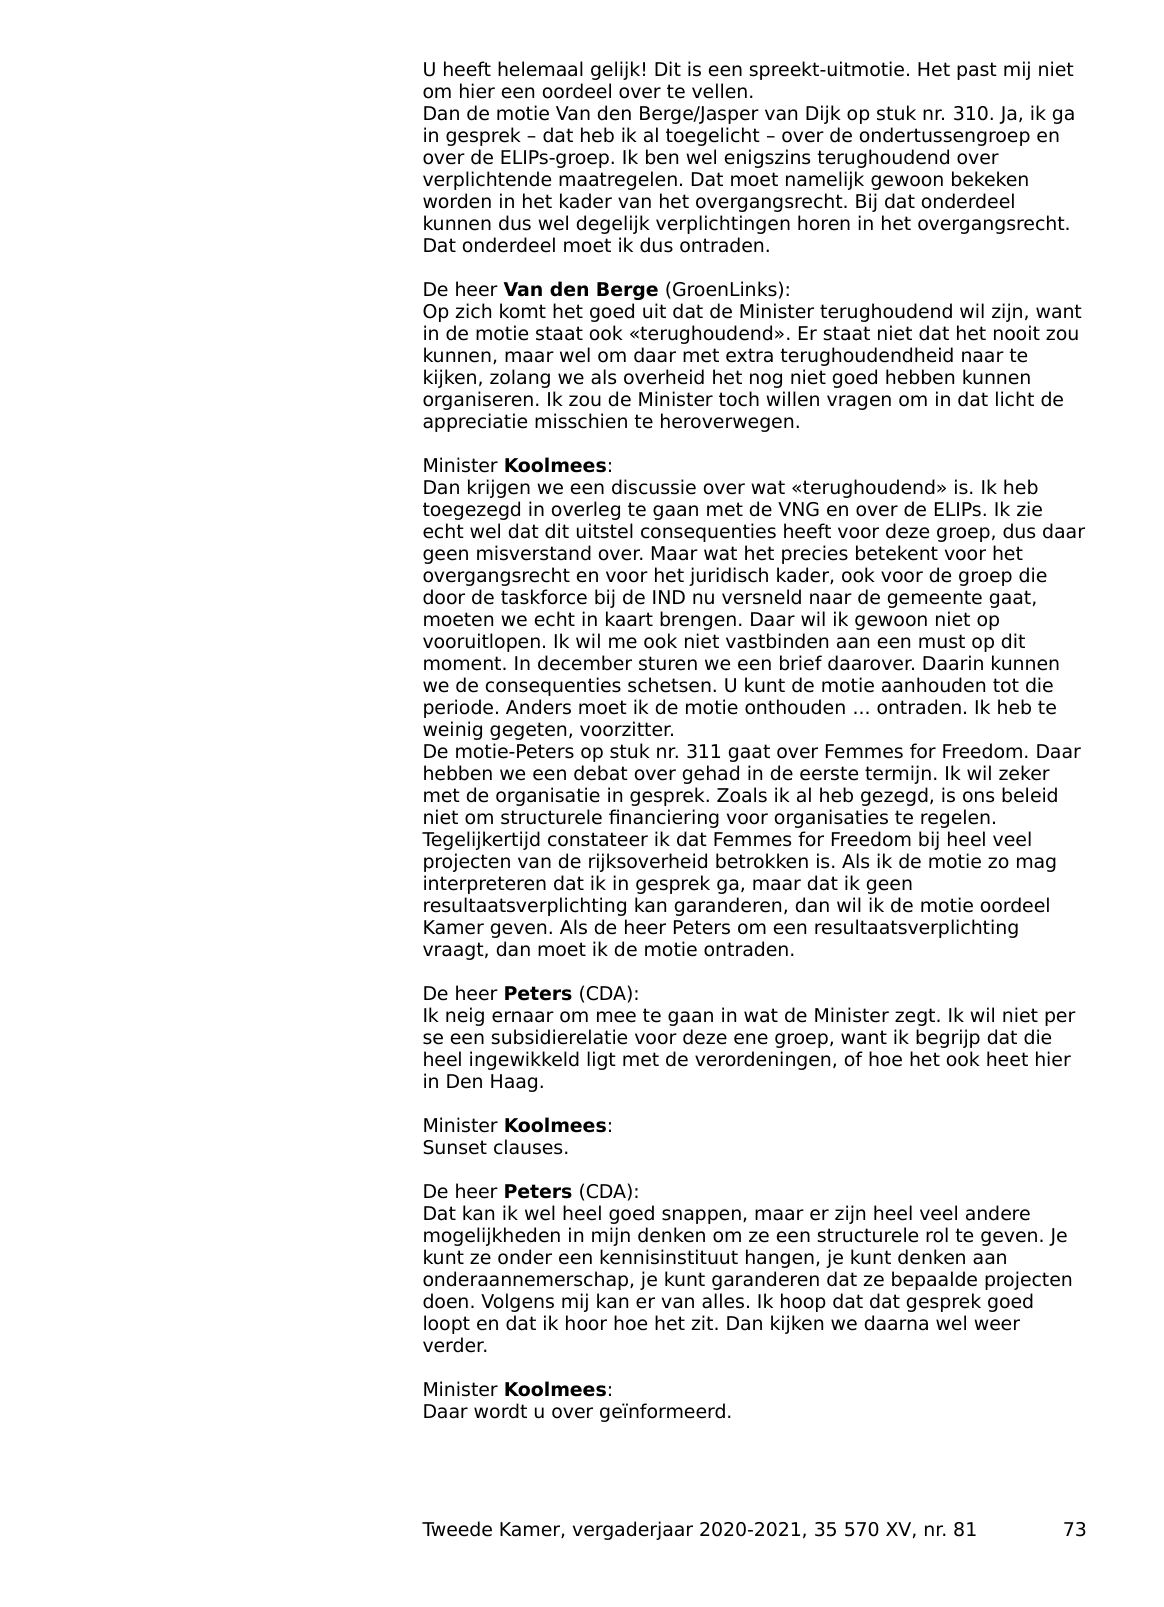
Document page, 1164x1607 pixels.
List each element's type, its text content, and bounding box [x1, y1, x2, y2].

text Sunset clauses. [422, 1137, 1087, 1159]
text U heeft helemaal gelijk! Dit is een spreekt-uitmotie. Het past mij niet om hier een oordeel over te vellen. [422, 59, 1087, 103]
text Daar wordt u over geïnformeerd. [422, 1401, 1087, 1423]
text Minister Koolmees: [422, 455, 1087, 477]
text Ik neig ernaar om mee te gaan in wat de Minister zegt. Ik wil niet per se een subsidierelatie voor deze ene groep, want ik begrijp dat die heel ingewikkeld ligt met de verordeningen, of hoe het ook heet hier in Den Haag. [422, 1005, 1087, 1093]
text Minister Koolmees: [422, 1115, 1087, 1137]
text Dat kan ik wel heel goed snappen, maar er zijn heel veel andere mogelijkheden in mijn denken om ze een structurele rol te geven. Je kunt ze onder een kennisinstituut hangen, je kunt denken aan onderaannemerschap, je kunt garanderen dat ze bepaalde projecten doen. Volgens mij kan er van alles. Ik hoop dat dat gesprek goed loopt en dat ik hoor hoe het zit. Dan kijken we daarna wel weer verder. [422, 1203, 1087, 1357]
text De heer Peters (CDA): [422, 983, 1087, 1005]
text Minister Koolmees: [422, 1379, 1087, 1401]
text Dan de motie Van den Berge/Jasper van Dijk op stuk nr. 310. Ja, ik ga in gesprek – dat heb ik al toegelicht – over de ondertussengroep en over de ELIPs-groep. Ik ben wel enigszins terughoudend over verplichtende maatregelen. Dat moet namelijk gewoon bekeken worden in het kader van het overgangsrecht. Bij dat onderdeel kunnen dus wel degelijk verplichtingen horen in het overgangsrecht. Dat onderdeel moet ik dus ontraden. [422, 103, 1087, 257]
text De heer Peters (CDA): [422, 1181, 1087, 1203]
text Op zich komt het goed uit dat de Minister terughoudend wil zijn, want in de motie staat ook «terughoudend». Er staat niet dat het nooit zou kunnen, maar wel om daar met extra terughoudendheid naar te kijken, zolang we als overheid het nog niet goed hebben kunnen organiseren. Ik zou de Minister toch willen vragen om in dat licht de appreciatie misschien te heroverwegen. [422, 301, 1087, 433]
text Dan krijgen we een discussie over wat «terughoudend» is. Ik heb toegezegd in overleg te gaan met de VNG en over de ELIPs. Ik zie echt wel dat dit uitstel consequenties heeft voor deze groep, dus daar geen misverstand over. Maar wat het precies betekent voor het overgangsrecht en voor het juridisch kader, ook voor de groep die door de taskforce bij de IND nu versneld naar de gemeente gaat, moeten we echt in kaart brengen. Daar wil ik gewoon niet op vooruitlopen. Ik wil me ook niet vastbinden aan een must op dit moment. In december sturen we een brief daarover. Daarin kunnen we de consequenties schetsen. U kunt de motie aanhouden tot die periode. Anders moet ik de motie onthouden ... ontraden. Ik heb te weinig gegeten, voorzitter. [422, 477, 1087, 741]
text De heer Van den Berge (GroenLinks): [422, 279, 1087, 301]
text De motie-Peters op stuk nr. 311 gaat over Femmes for Freedom. Daar hebben we een debat over gehad in de eerste termijn. Ik wil zeker met de organisatie in gesprek. Zoals ik al heb gezegd, is ons beleid niet om structurele financiering voor organisaties te regelen. Tegelijkertijd constateer ik dat Femmes for Freedom bij heel veel projecten van de rijksoverheid betrokken is. Als ik de motie zo mag interpreteren dat ik in gesprek ga, maar dat ik geen resultaatsverplichting kan garanderen, dan wil ik de motie oordeel Kamer geven. Als de heer Peters om een resultaatsverplichting vraagt, dan moet ik de motie ontraden. [422, 741, 1087, 961]
